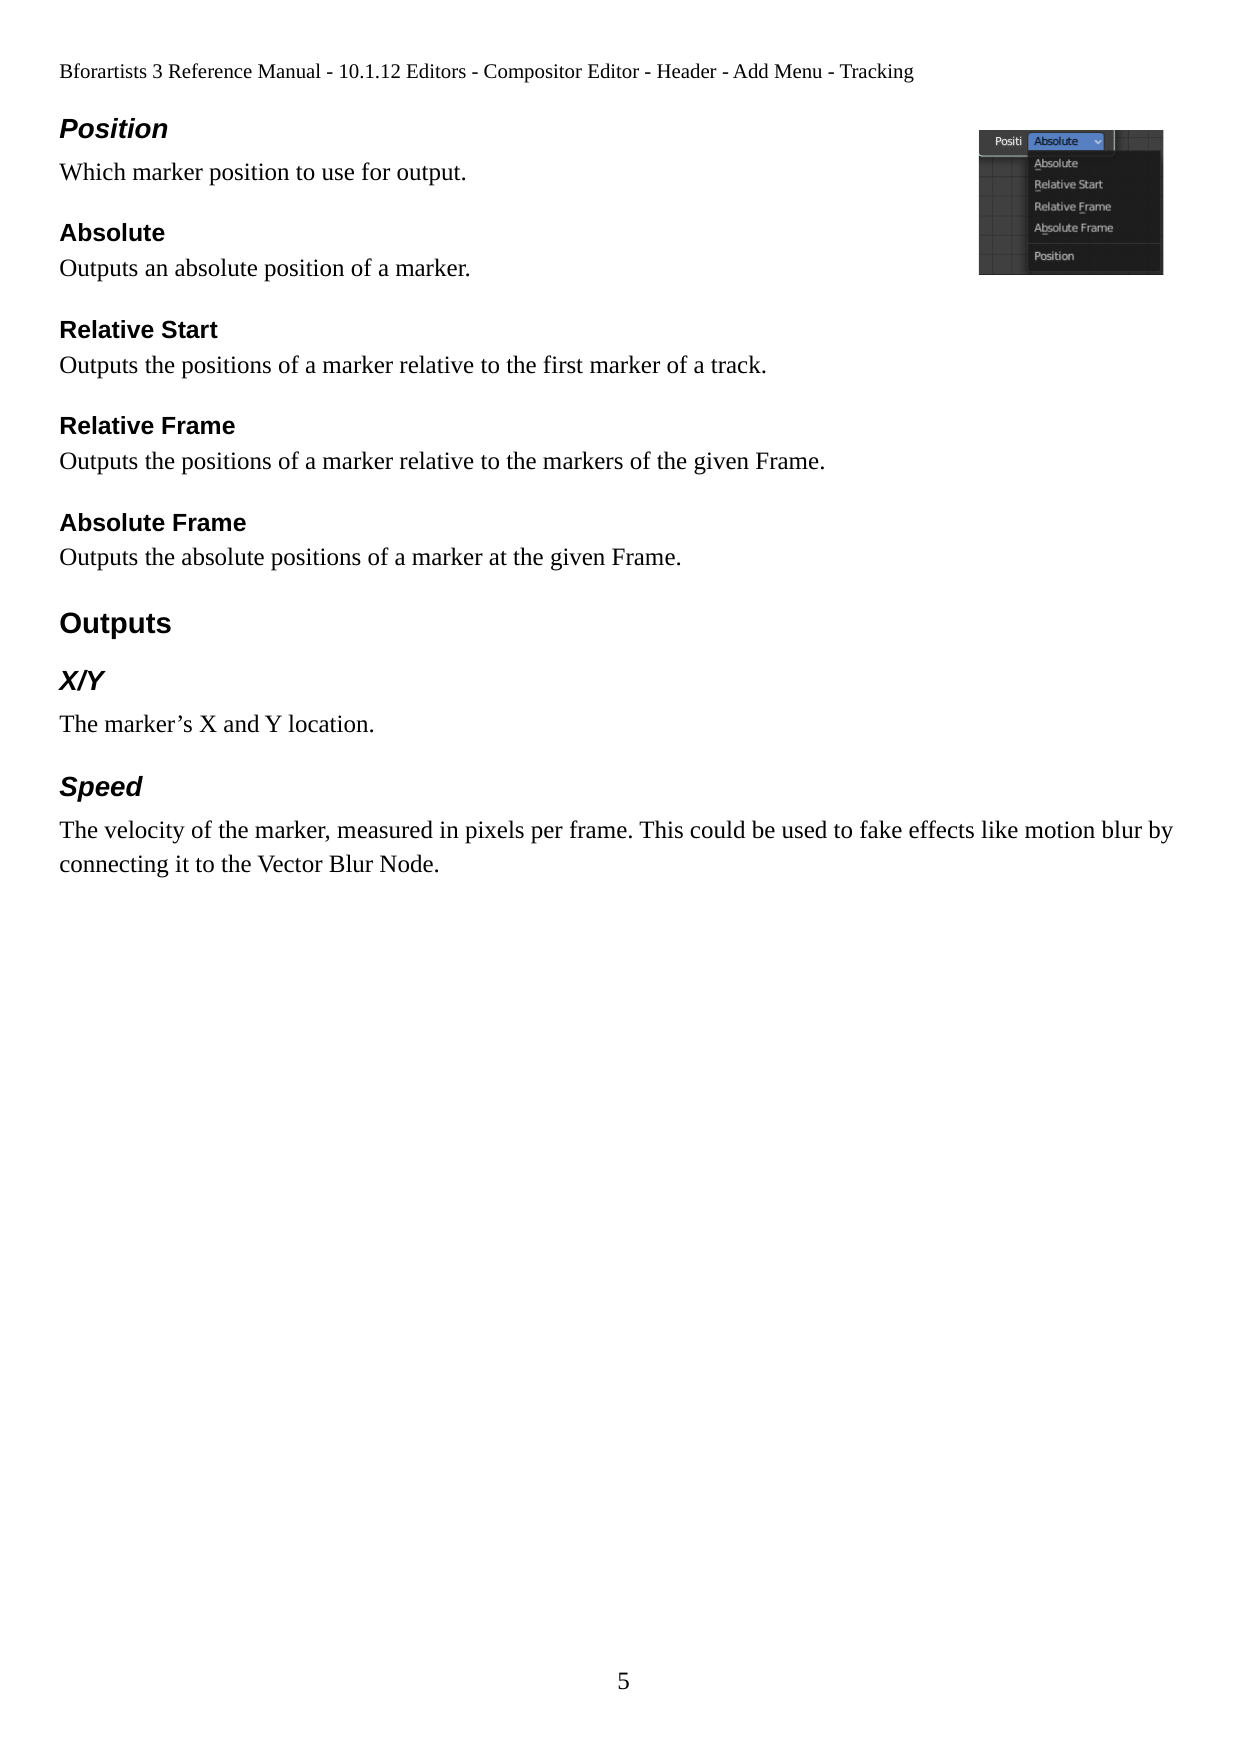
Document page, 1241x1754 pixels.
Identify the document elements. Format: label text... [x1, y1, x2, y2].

subtitle X/Y [59, 665, 1181, 697]
subtitle Absolute [59, 218, 978, 247]
text Outputs the positions of a marker relative to the first marker of a track. [59, 350, 1181, 378]
text The marker’s X and Y location. [59, 709, 1181, 738]
subtitle Absolute Frame [59, 508, 1181, 536]
text Which marker position to use for output. [59, 157, 978, 186]
subtitle Relative Start [59, 315, 1181, 343]
subtitle Outputs [59, 606, 1181, 640]
picture [978, 130, 1164, 275]
text Outputs the positions of a marker relative to the markers of the given Frame. [59, 446, 1181, 475]
subtitle Relative Frame [59, 411, 1181, 440]
subtitle [1164, 218, 1181, 247]
subtitle Position [59, 113, 1181, 144]
subtitle Speed [59, 771, 1181, 803]
text The velocity of the marker, measured in pixels per frame. This could be used to fake effects like motion blur by connecting it to the Vector Blur Node. [59, 815, 1181, 878]
text Outputs the absolute positions of a marker at the given Frame. [59, 542, 1181, 571]
text Outputs an absolute position of a marker. [59, 253, 1181, 282]
